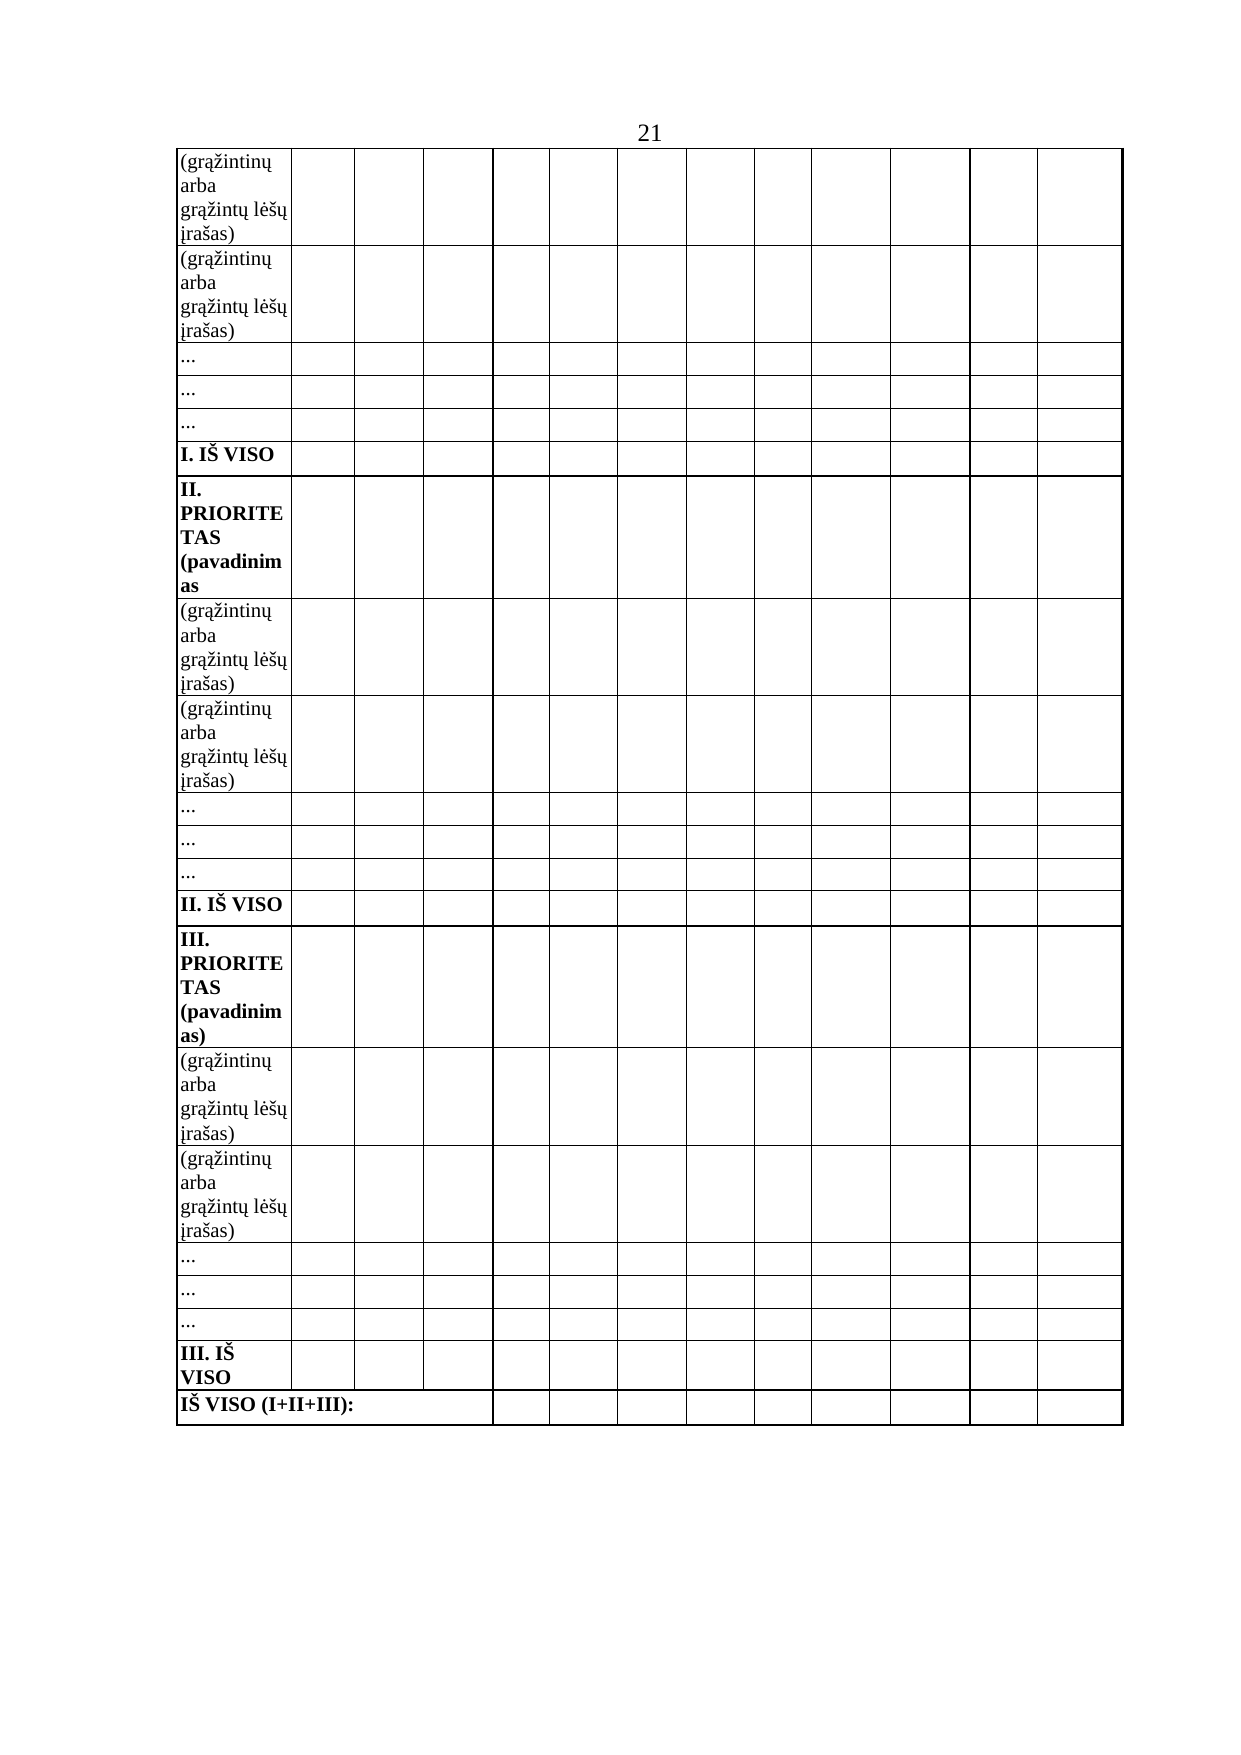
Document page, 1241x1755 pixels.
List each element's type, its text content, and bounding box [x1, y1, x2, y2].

table_cell [755, 859, 811, 890]
table_cell [1038, 343, 1121, 375]
table_cell [355, 1341, 423, 1389]
table_cell [618, 149, 686, 245]
table_cell [618, 1243, 686, 1274]
table_cell [891, 477, 969, 597]
table_cell [550, 599, 617, 695]
table_cell [440, 1391, 463, 1424]
table_cell [424, 149, 492, 245]
table_cell [755, 1243, 811, 1274]
table_cell [618, 793, 686, 825]
table_cell [355, 696, 423, 792]
table_cell [812, 1276, 890, 1307]
table_cell [755, 1276, 811, 1307]
table_cell [424, 927, 492, 1047]
table_cell [1038, 1341, 1121, 1389]
table_cell [424, 599, 492, 695]
table_cell [755, 696, 811, 792]
table_cell [292, 927, 354, 1047]
table_cell [292, 149, 354, 245]
table_cell [812, 1146, 890, 1242]
table_cell [971, 826, 1037, 858]
table_cell [355, 927, 423, 1047]
table_cell [755, 1309, 811, 1340]
table_cell [355, 149, 423, 245]
table_cell [687, 927, 754, 1047]
table_cell [463, 1391, 492, 1424]
table_cell [1038, 793, 1121, 825]
table_cell [550, 891, 617, 925]
table_cell [550, 696, 617, 792]
table_cell [971, 696, 1037, 792]
table_cell [971, 477, 1037, 597]
table_cell [550, 1276, 617, 1307]
table_cell [1038, 409, 1121, 441]
table_cell [891, 149, 969, 245]
table_cell ... [178, 343, 291, 375]
table_cell [971, 599, 1037, 695]
table_cell [971, 442, 1037, 475]
table_cell ... [178, 793, 291, 825]
table_cell [618, 859, 686, 890]
table_cell [494, 927, 549, 1047]
table_cell [424, 1146, 492, 1242]
table_cell [971, 343, 1037, 375]
table_cell [424, 826, 492, 858]
table_cell [812, 409, 890, 441]
table_cell [812, 1391, 890, 1424]
table_cell ... [178, 1276, 291, 1307]
table_cell [355, 1048, 423, 1144]
table_cell [1038, 1048, 1121, 1144]
table_cell [755, 891, 811, 925]
table_cell [494, 1276, 549, 1307]
table_cell ... [178, 826, 291, 858]
table_cell [355, 1276, 423, 1307]
table_cell [755, 477, 811, 597]
table_cell [292, 409, 354, 441]
table_cell [971, 246, 1037, 342]
table_cell [292, 343, 354, 375]
table_cell [494, 376, 549, 408]
table_cell ... [178, 1309, 291, 1340]
table_cell [424, 477, 492, 597]
table_cell [687, 793, 754, 825]
table_cell [618, 1309, 686, 1340]
table_cell [971, 891, 1037, 925]
table_cell [618, 1391, 686, 1424]
table_cell [812, 793, 890, 825]
table_cell [424, 1243, 492, 1274]
table_cell (grąžintinų arba grąžintų lėšų įrašas) [178, 1048, 291, 1144]
table_cell [355, 1309, 423, 1340]
table_cell [971, 1243, 1037, 1274]
table_cell [687, 1048, 754, 1144]
table_cell [424, 343, 492, 375]
table_cell [618, 1048, 686, 1144]
table_cell [494, 1309, 549, 1340]
table_cell ... [178, 376, 291, 408]
table_cell [755, 793, 811, 825]
table_cell II. IŠ VISO [178, 891, 291, 925]
table_cell [550, 1309, 617, 1340]
table_cell [812, 376, 890, 408]
table_cell [812, 859, 890, 890]
table_cell IŠ VISO (I+II+III): [178, 1391, 417, 1424]
table_cell [494, 859, 549, 890]
table_cell [355, 246, 423, 342]
table_cell [891, 1243, 969, 1274]
table_cell [1038, 1243, 1121, 1274]
table_cell [1038, 376, 1121, 408]
table_cell [812, 1341, 890, 1389]
table_cell [891, 891, 969, 925]
table_cell [1038, 891, 1121, 925]
table_cell [812, 891, 890, 925]
table_cell [812, 696, 890, 792]
table_cell [550, 1146, 617, 1242]
table_cell [755, 599, 811, 695]
table_cell [355, 477, 423, 597]
table_cell [755, 1048, 811, 1144]
table_cell [618, 1146, 686, 1242]
table_cell [618, 927, 686, 1047]
table_cell [891, 599, 969, 695]
table_cell [292, 246, 354, 342]
table_cell [424, 246, 492, 342]
table_cell [618, 1341, 686, 1389]
table_cell [424, 442, 492, 475]
table_cell [618, 343, 686, 375]
table_cell [292, 696, 354, 792]
table_cell [891, 1309, 969, 1340]
table_cell [971, 149, 1037, 245]
table_cell [755, 376, 811, 408]
table_cell [355, 1243, 423, 1274]
table_cell [494, 409, 549, 441]
table_cell [618, 826, 686, 858]
table_cell [812, 149, 890, 245]
table_cell [971, 1048, 1037, 1144]
table_cell [424, 376, 492, 408]
table_cell [687, 442, 754, 475]
table_cell [687, 599, 754, 695]
table_cell [971, 859, 1037, 890]
table_cell [687, 859, 754, 890]
table_cell [292, 1276, 354, 1307]
table_cell [424, 1309, 492, 1340]
table_cell [687, 477, 754, 597]
table_cell [550, 927, 617, 1047]
table_cell [812, 343, 890, 375]
table_cell (grąžintinų arba grąžintų lėšų įrašas) [178, 1146, 291, 1242]
table_cell [494, 793, 549, 825]
table_cell [494, 1048, 549, 1144]
table_cell [494, 1146, 549, 1242]
table_cell [755, 1146, 811, 1242]
table_cell [292, 1243, 354, 1274]
table_cell [550, 793, 617, 825]
table_cell [417, 1391, 440, 1424]
table_cell [355, 859, 423, 890]
table_cell [355, 409, 423, 441]
table_cell [891, 927, 969, 1047]
table_cell [755, 149, 811, 245]
table_cell [424, 409, 492, 441]
table_cell [687, 826, 754, 858]
table_cell [687, 1276, 754, 1307]
table_cell [424, 696, 492, 792]
table_cell [891, 1146, 969, 1242]
table_cell ... [178, 409, 291, 441]
table_cell [618, 246, 686, 342]
table_cell [618, 442, 686, 475]
table_cell [687, 343, 754, 375]
table_cell [355, 376, 423, 408]
table_cell [424, 859, 492, 890]
table_cell [292, 891, 354, 925]
table_cell [494, 1243, 549, 1274]
table_cell [1038, 246, 1121, 342]
table_cell [618, 409, 686, 441]
table_cell [494, 891, 549, 925]
table_cell [292, 477, 354, 597]
table_cell [1038, 1276, 1121, 1307]
table_cell [755, 927, 811, 1047]
table_cell [424, 1276, 492, 1307]
table_cell [891, 859, 969, 890]
table_cell [891, 246, 969, 342]
table_cell [812, 442, 890, 475]
table_cell [550, 1391, 617, 1424]
table_cell [355, 343, 423, 375]
table_cell [891, 442, 969, 475]
table_cell [1038, 696, 1121, 792]
table_cell [971, 1341, 1037, 1389]
table_cell [550, 409, 617, 441]
table_cell [755, 343, 811, 375]
table_cell [1038, 1391, 1121, 1424]
table_cell [812, 826, 890, 858]
table_cell [687, 1341, 754, 1389]
table_cell [618, 1276, 686, 1307]
table_cell [812, 246, 890, 342]
table_cell [812, 927, 890, 1047]
table_cell [550, 442, 617, 475]
table_cell [687, 1146, 754, 1242]
table_cell [812, 1243, 890, 1274]
table_cell [971, 1391, 1037, 1424]
table_cell [424, 1341, 492, 1389]
table_cell (grąžintinų arba grąžintų lėšų įrašas) [178, 246, 291, 342]
table_cell [812, 599, 890, 695]
table_cell [424, 1048, 492, 1144]
table_cell [494, 246, 549, 342]
table_cell [550, 343, 617, 375]
table_cell [292, 793, 354, 825]
table_cell [687, 1309, 754, 1340]
table_cell [355, 599, 423, 695]
table_cell [755, 246, 811, 342]
table_cell [494, 477, 549, 597]
table_cell [550, 246, 617, 342]
table_cell [618, 477, 686, 597]
table_cell [1038, 1309, 1121, 1340]
table_cell [755, 826, 811, 858]
table_cell [755, 442, 811, 475]
table_cell [494, 826, 549, 858]
table_cell [812, 477, 890, 597]
table_cell [687, 891, 754, 925]
table_cell [355, 1146, 423, 1242]
table_cell [355, 442, 423, 475]
table_cell [550, 1341, 617, 1389]
table_cell [618, 376, 686, 408]
table_cell [292, 1146, 354, 1242]
table_cell [292, 826, 354, 858]
table_cell [891, 1276, 969, 1307]
table_cell [687, 246, 754, 342]
table_cell [755, 409, 811, 441]
table_cell [891, 826, 969, 858]
table_cell [292, 442, 354, 475]
table_cell [292, 1309, 354, 1340]
table_cell [687, 376, 754, 408]
table_cell [812, 1048, 890, 1144]
table_cell [292, 376, 354, 408]
table_cell [891, 1341, 969, 1389]
table_cell II. PRIORITETAS (pavadinimas [178, 477, 291, 597]
table_cell [550, 1048, 617, 1144]
table_cell [550, 149, 617, 245]
table_cell [494, 343, 549, 375]
table_cell [355, 891, 423, 925]
table_cell [292, 1341, 354, 1389]
table_cell [292, 859, 354, 890]
table_cell [494, 442, 549, 475]
table_cell [687, 149, 754, 245]
table_cell [891, 376, 969, 408]
table_cell [687, 1391, 754, 1424]
table_cell [494, 149, 549, 245]
table_cell [550, 859, 617, 890]
table_cell [971, 409, 1037, 441]
table_cell [971, 376, 1037, 408]
table_cell [494, 1341, 549, 1389]
table_cell [971, 1276, 1037, 1307]
table_cell [1038, 826, 1121, 858]
table_cell [1038, 442, 1121, 475]
table_cell [494, 599, 549, 695]
table_cell [550, 826, 617, 858]
table_cell [550, 376, 617, 408]
table_cell (grąžintinų arba grąžintų lėšų įrašas) [178, 599, 291, 695]
table_cell ... [178, 859, 291, 890]
table_cell [687, 1243, 754, 1274]
table_cell III. IŠ VISO [178, 1341, 291, 1389]
table_cell [424, 793, 492, 825]
table_cell [494, 1391, 549, 1424]
table_cell [755, 1341, 811, 1389]
table_cell [971, 1146, 1037, 1242]
table_cell [687, 696, 754, 792]
table_cell (grąžintinų arba grąžintų lėšų įrašas) [178, 149, 291, 245]
table_cell [1038, 599, 1121, 695]
table_cell [292, 599, 354, 695]
table_cell [687, 409, 754, 441]
table_cell [891, 409, 969, 441]
table_cell [891, 696, 969, 792]
table_cell [755, 1391, 811, 1424]
table_cell [891, 343, 969, 375]
table_cell [1038, 149, 1121, 245]
table_cell [355, 826, 423, 858]
table_cell [550, 1243, 617, 1274]
table_cell [1038, 477, 1121, 597]
table_cell [891, 1391, 969, 1424]
table_cell (grąžintinų arba grąžintų lėšų įrašas) [178, 696, 291, 792]
table_cell [812, 1309, 890, 1340]
table_cell [1038, 1146, 1121, 1242]
table_cell [618, 891, 686, 925]
table_cell [971, 793, 1037, 825]
table_cell [494, 696, 549, 792]
table_cell I. IŠ VISO [178, 442, 291, 475]
table_cell [424, 891, 492, 925]
table_cell [971, 927, 1037, 1047]
table_cell [292, 1048, 354, 1144]
table_cell [1038, 859, 1121, 890]
table_cell [355, 793, 423, 825]
table_cell III. PRIORITETAS (pavadinimas) [178, 927, 291, 1047]
table_cell [618, 599, 686, 695]
table_cell [618, 696, 686, 792]
table_cell [971, 1309, 1037, 1340]
table_cell [1038, 927, 1121, 1047]
table_cell ... [178, 1243, 291, 1274]
table_cell [891, 1048, 969, 1144]
table_cell [891, 793, 969, 825]
table_cell [550, 477, 617, 597]
